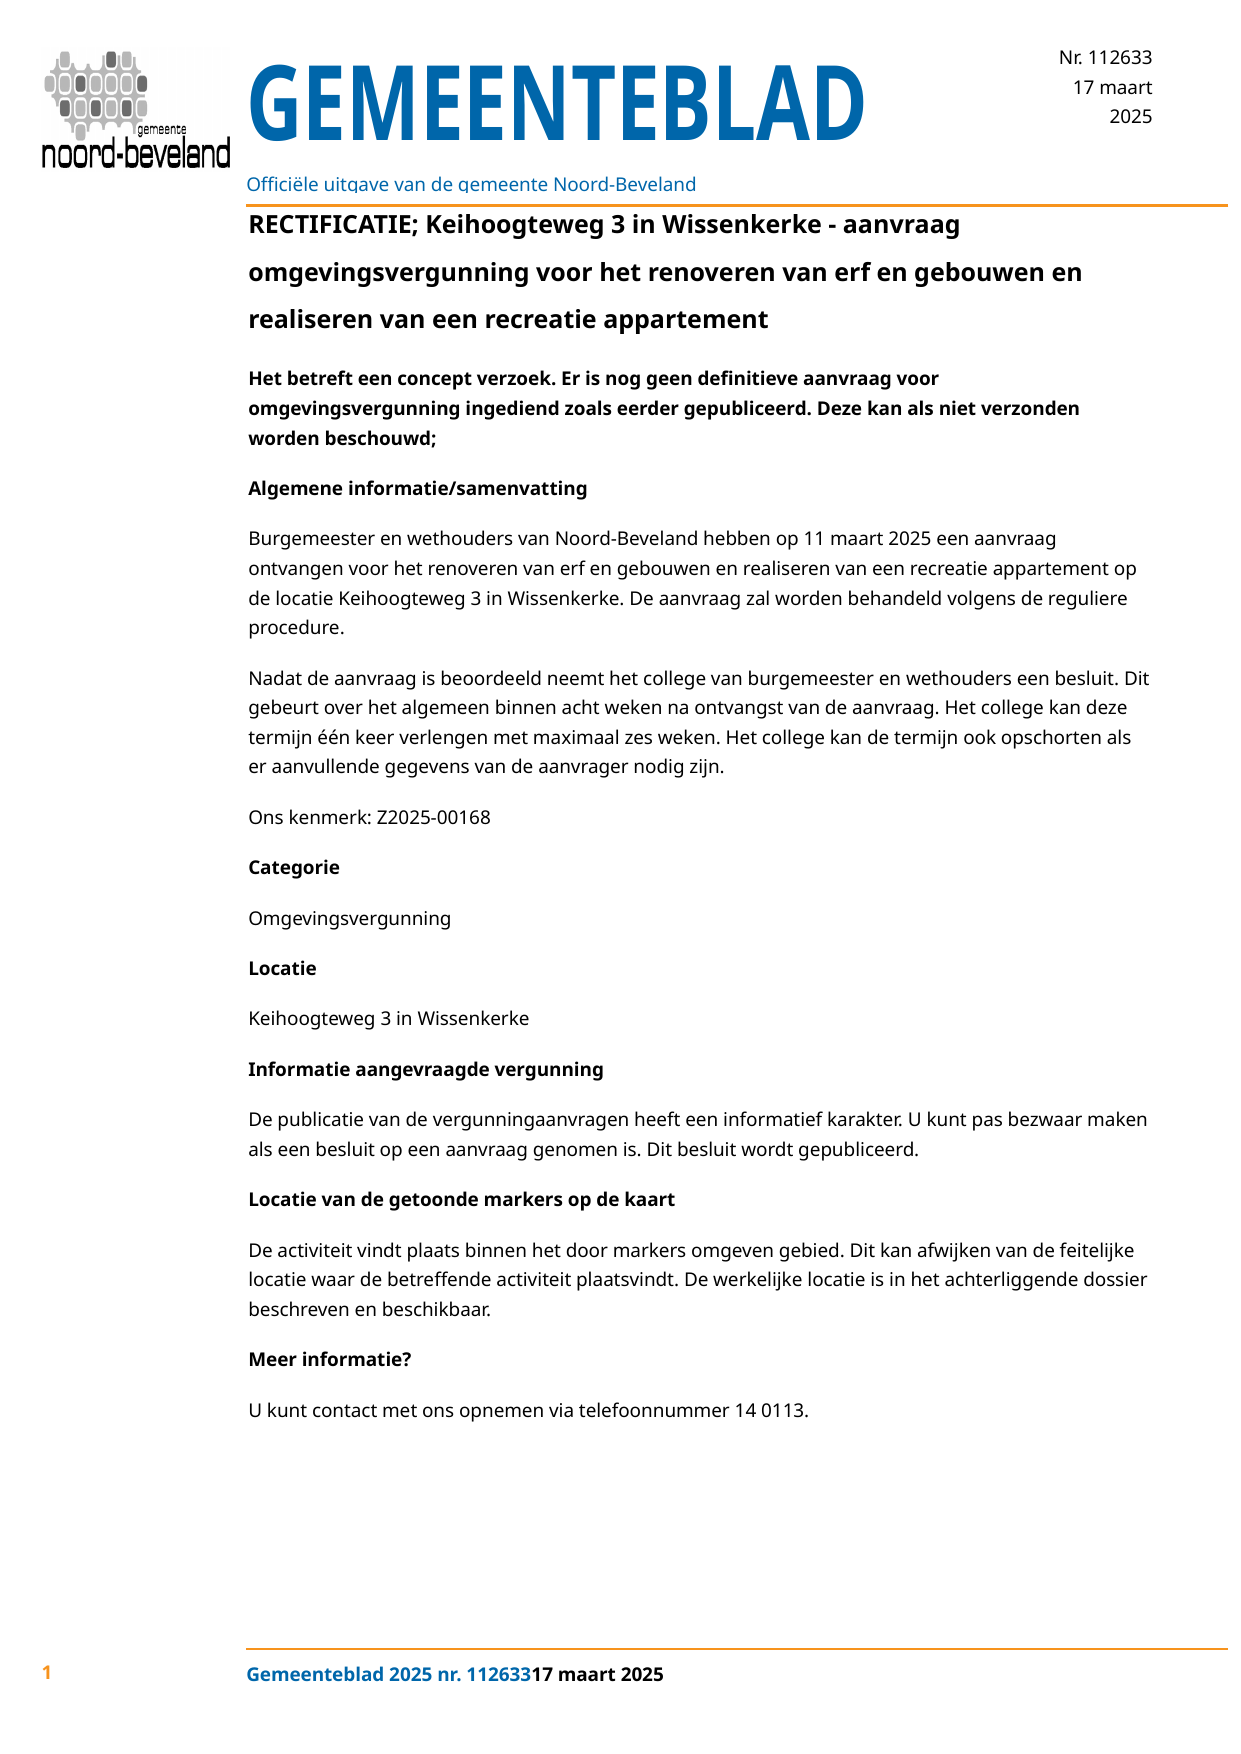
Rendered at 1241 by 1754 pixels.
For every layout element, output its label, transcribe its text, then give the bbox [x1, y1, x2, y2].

text Categorie [248, 854, 1152, 880]
text Algemene informatie/samenvatting [248, 475, 1152, 501]
text Het betreft een concept verzoek. Er is nog geen definitieve aanvraag voor omgevingsvergunning ingediend zoals eerder gepubliceerd. Deze kan als niet verzonden worden beschouwd; [248, 366, 1152, 450]
text Meer informatie? [248, 1346, 1152, 1372]
text Locatie van de getoonde markers op de kaart [248, 1186, 1152, 1212]
text Omgevingsvergunning [248, 905, 1152, 930]
picture [41, 47, 231, 172]
text Informatie aangevraagde vergunning [248, 1056, 1152, 1082]
text RECTIFICATIE; Keihoogteweg 3 in Wissenkerke - aanvraag omgevingsvergunning voor het renoveren van erf en gebouwen en realiseren van een recreatie appartement [248, 207, 1152, 336]
text U kunt contact met ons opnemen via telefoonnummer 14 0113. [248, 1397, 1152, 1422]
text Keihoogteweg 3 in Wissenkerke [248, 1006, 1152, 1031]
text De publicatie van de vergunningaanvragen heeft een informatief karakter. U kunt pas bezwaar maken als een besluit op een aanvraag genomen is. Dit besluit wordt gepubliceerd. [248, 1106, 1152, 1162]
text De activiteit vindt plaats binnen het door markers omgeven gebied. Dit kan afwijken van de feitelijke locatie waar de betreffende activiteit plaatsvindt. De werkelijke locatie is in het achterliggende dossier beschreven en beschikbaar. [248, 1237, 1152, 1322]
text Nadat de aanvraag is beoordeeld neemt het college van burgemeester en wethouders een besluit. Dit gebeurt over het algemeen binnen acht weken na ontvangst van de aanvraag. Het college kan deze termijn één keer verlengen met maximaal zes weken. Het college kan de termijn ook opschorten als er aanvullende gegevens van de aanvrager nodig zijn. [248, 665, 1152, 779]
text Ons kenmerk: Z2025-00168 [248, 804, 1152, 829]
text Locatie [248, 955, 1152, 981]
text Burgemeester en wethouders van Noord-Beveland hebben op 11 maart 2025 een aanvraag ontvangen voor het renoveren van erf en gebouwen en realiseren van een recreatie appartement op de locatie Keihoogteweg 3 in Wissenkerke. De aanvraag zal worden behandeld volgens de reguliere procedure. [248, 526, 1152, 640]
